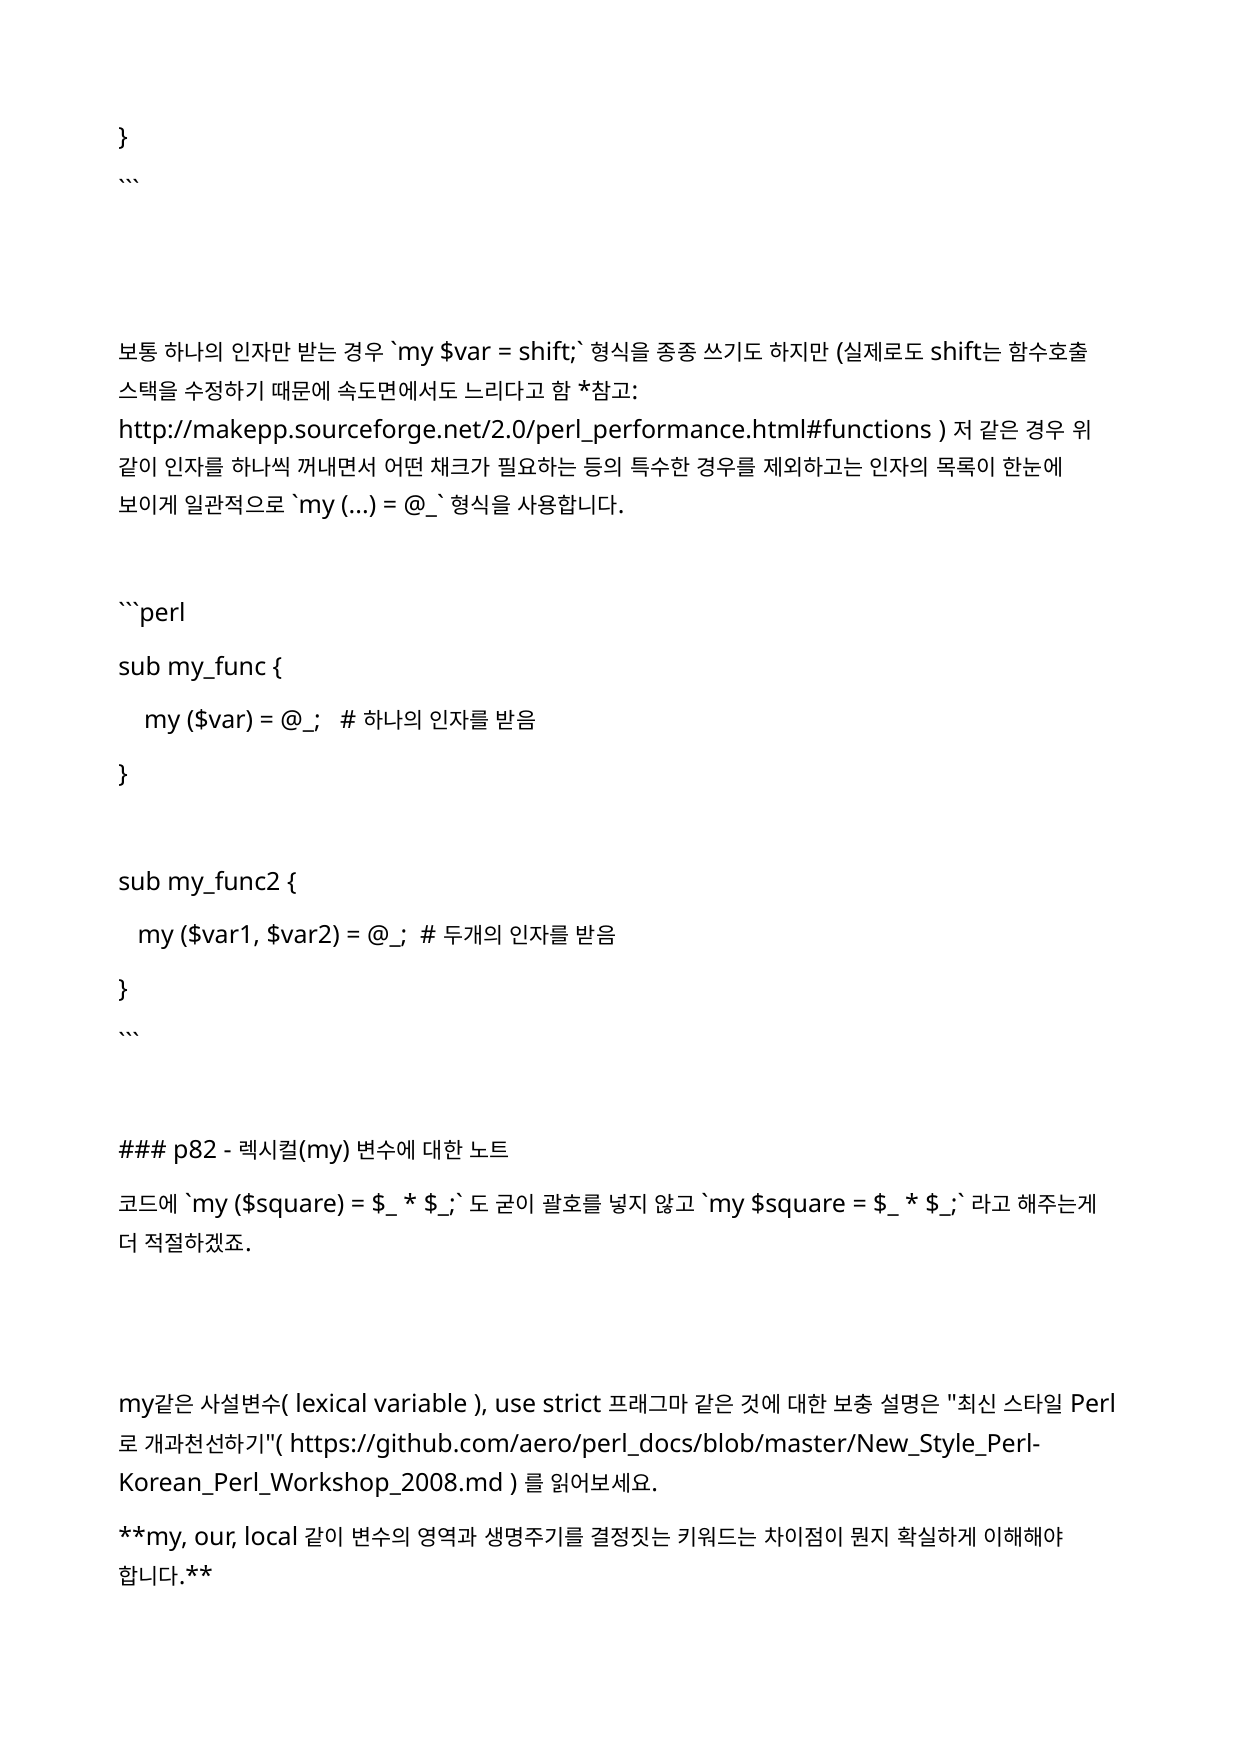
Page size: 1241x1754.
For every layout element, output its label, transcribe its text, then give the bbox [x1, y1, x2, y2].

text my같은 사설변수( lexical variable ), use strict 프래그마 같은 것에 대한 보충 설명은 "최신 스타일 Perl로 개과천선하기"( https://github.com/aero/perl_docs/blob/master/New_Style_Perl-Korean_Perl_Workshop_2008.md ) 를 읽어보세요. [118, 1386, 1122, 1498]
text sub my_func2 { [118, 863, 1122, 897]
text } [118, 118, 1122, 152]
text ``` [118, 1024, 1122, 1058]
text } [118, 756, 1122, 790]
text my ($var) = @_; # 하나의 인자를 받음 [118, 702, 1122, 736]
text my ($var1, $var2) = @_; # 두개의 인자를 받음 [118, 917, 1122, 951]
text ### p82 - 렉시컬(my) 변수에 대한 노트 [118, 1132, 1122, 1166]
text 코드에 `my ($square) = $_ * $_;` 도 굳이 괄호를 넣지 않고 `my $square = $_ * $_;` 라고 해주는게 더 적절하겠죠. [118, 1186, 1122, 1259]
text 보통 하나의 인자만 받는 경우 `my $var = shift;` 형식을 종종 쓰기도 하지만 (실제로도 shift는 함수호출 스택을 수정하기 때문에 속도면에서도 느리다고 함 *참고: http://makepp.sourceforge.net/2.0/perl_performance.html#functions ) 저 같은 경우 위 같이 인자를 하나씩 꺼내면서 어떤 채크가 필요하는 등의 특수한 경우를 제외하고는 인자의 목록이 한눈에 보이게 일관적으로 `my (...) = @_` 형식을 사용합니다. [118, 333, 1122, 521]
text sub my_func { [118, 648, 1122, 682]
text } [118, 971, 1122, 1005]
text ``` [118, 172, 1122, 206]
text **my, our, local 같이 변수의 영역과 생명주기를 결정짓는 키워드는 차이점이 뭔지 확실하게 이해해야 합니다.** [118, 1518, 1122, 1591]
text ```perl [118, 594, 1122, 628]
